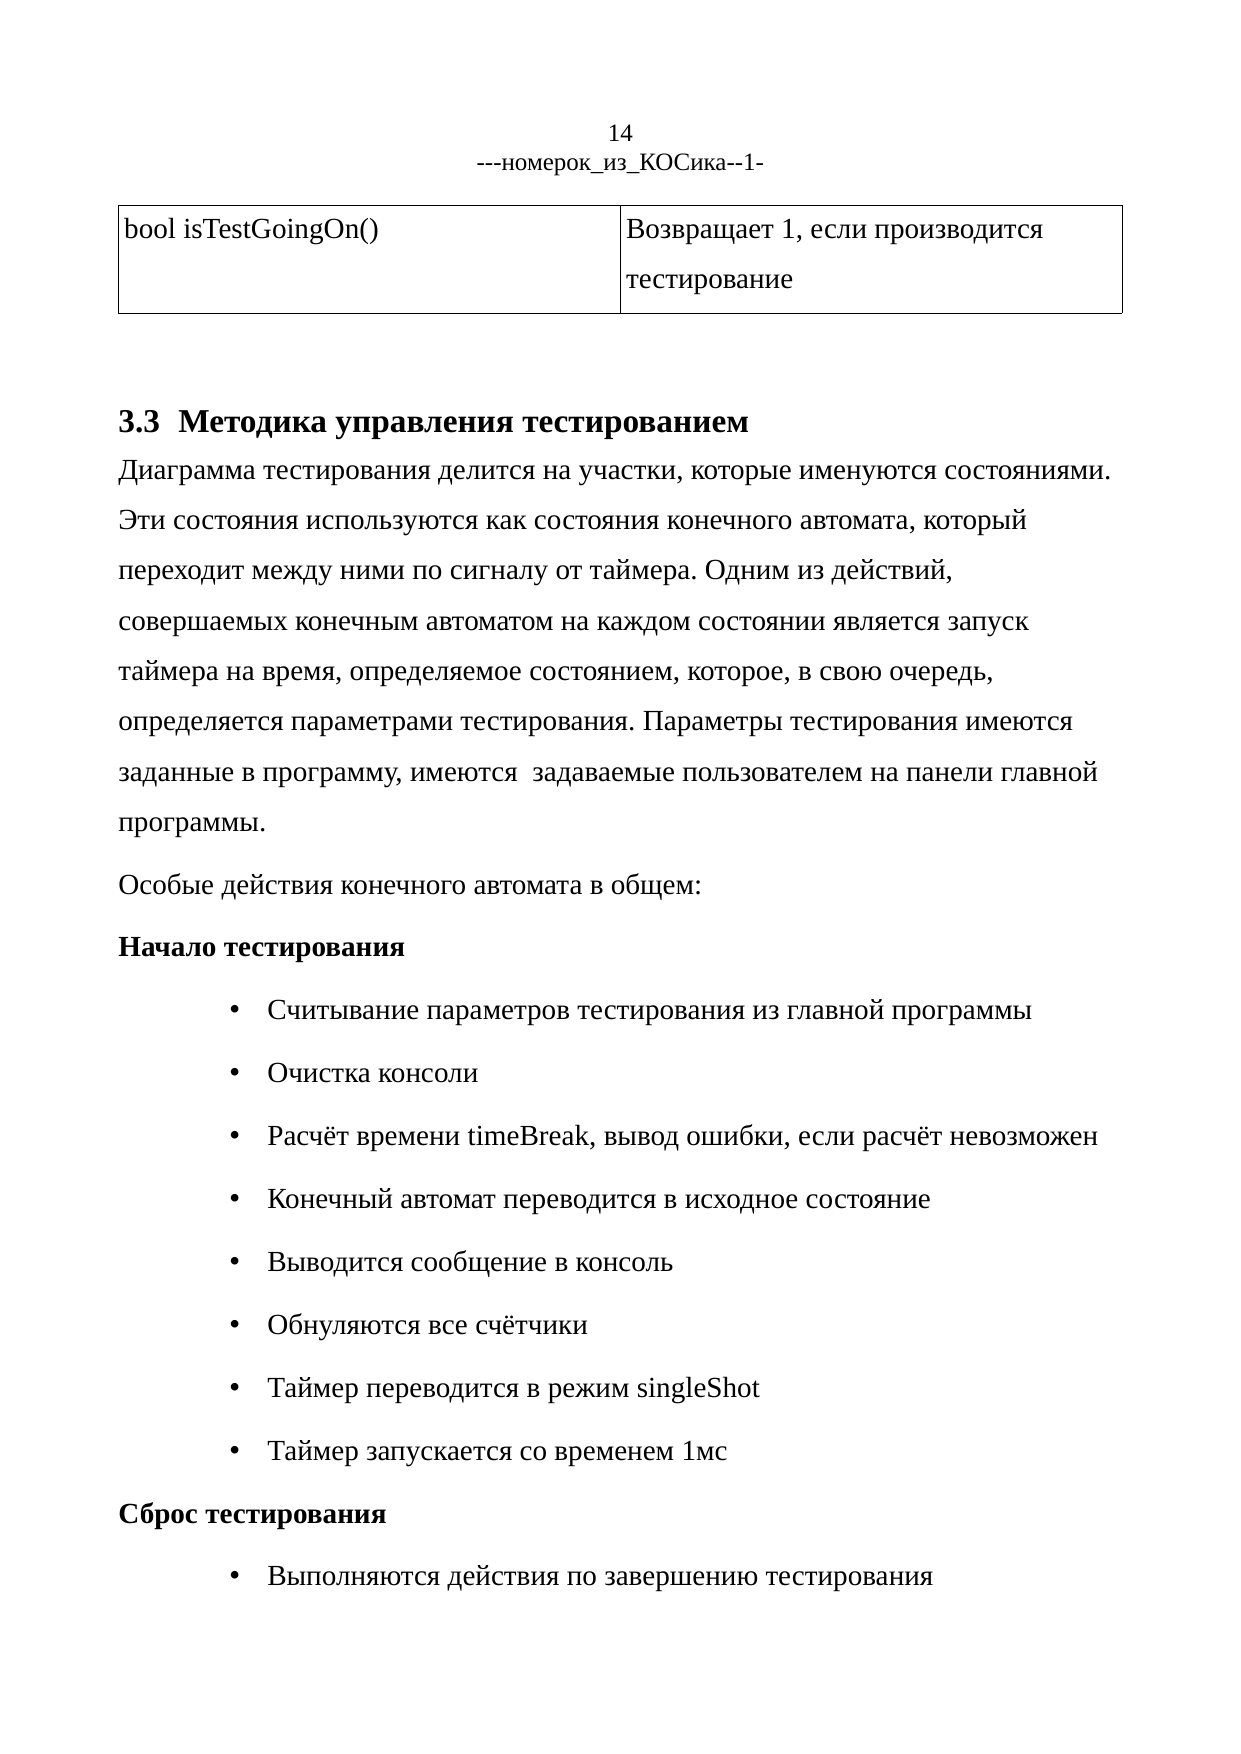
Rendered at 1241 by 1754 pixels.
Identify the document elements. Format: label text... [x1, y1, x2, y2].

list Конечный автомат переводится в исходное состояние [229, 1181, 1122, 1215]
list Считывание параметров тестирования из главной программы [229, 992, 1122, 1026]
list Выполняются действия по завершению тестирования [229, 1558, 1122, 1592]
text Сброс тестирования [118, 1496, 1122, 1529]
list Таймер переводится в режим singleShot [229, 1370, 1122, 1403]
list Очистка консоли [229, 1055, 1122, 1089]
table_cell Возвращает 1, если производится тестирование [621, 206, 1122, 313]
subtitle Методика управления тестированием [118, 401, 1122, 439]
text Начало тестирования [118, 929, 1122, 963]
text Особые действия конечного автомата в общем: [118, 867, 1122, 900]
list Выводится сообщение в консоль [229, 1244, 1122, 1278]
list Расчёт времени timeBreak, вывод ошибки, если расчёт невозможен [229, 1118, 1122, 1152]
table_cell bool isTestGoingOn() [119, 206, 620, 313]
list Таймер запускается со временем 1мс [229, 1433, 1122, 1466]
list Обнуляются все счётчики [229, 1307, 1122, 1341]
text Диаграмма тестирования делится на участки, которые именуются состояниями. Эти состояния используются как состояния конечного автомата, который переходит между ними по сигналу от таймера. Одним из действий, совершаемых конечным автоматом на каждом состоянии является запуск таймера на время, определяемое состоянием, которое, в свою очередь, определяется параметрами тестирования. Параметры тестирования имеются заданные в программу, имеются задаваемые пользователем на панели главной программы. [118, 452, 1122, 837]
